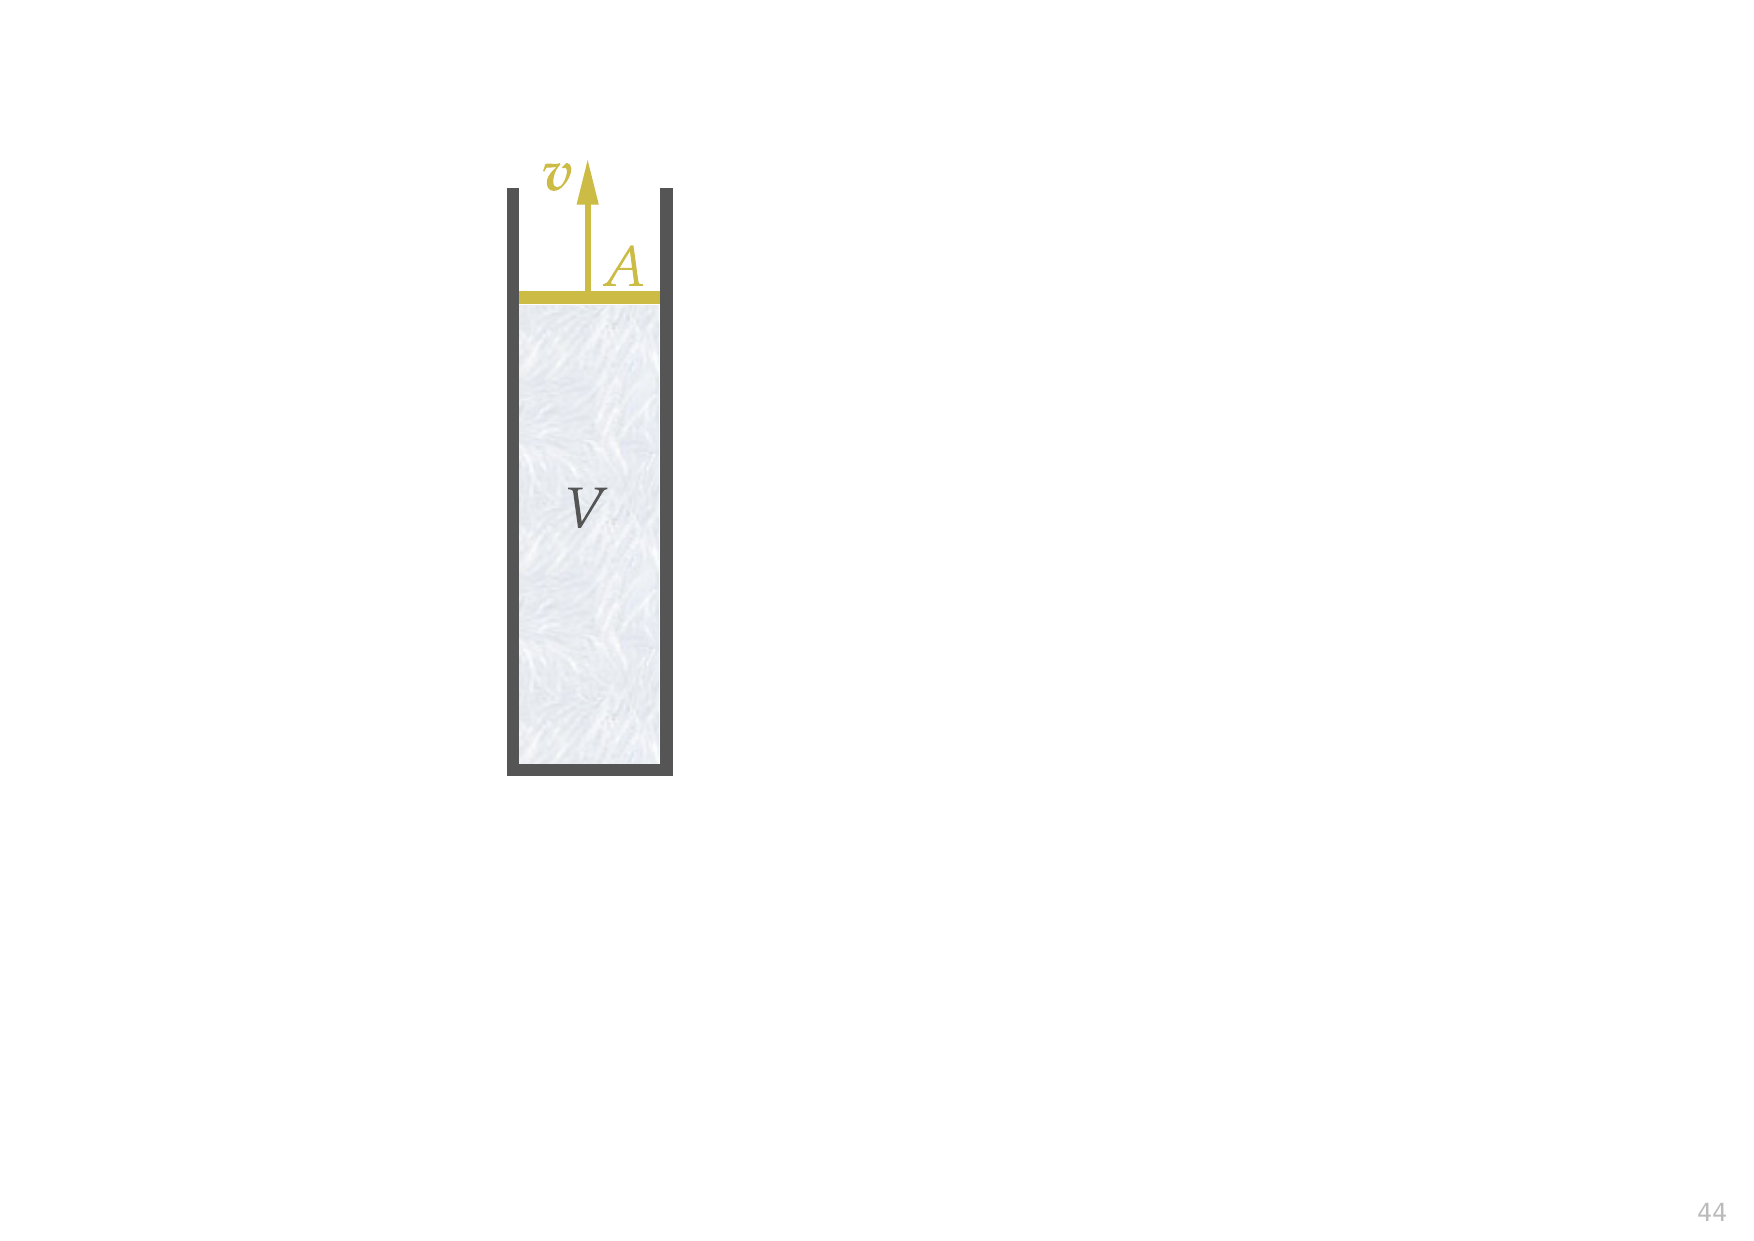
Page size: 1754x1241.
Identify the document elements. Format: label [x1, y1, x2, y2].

text_box [603, 245, 644, 286]
text_box [519, 305, 660, 764]
text_box [543, 163, 572, 191]
